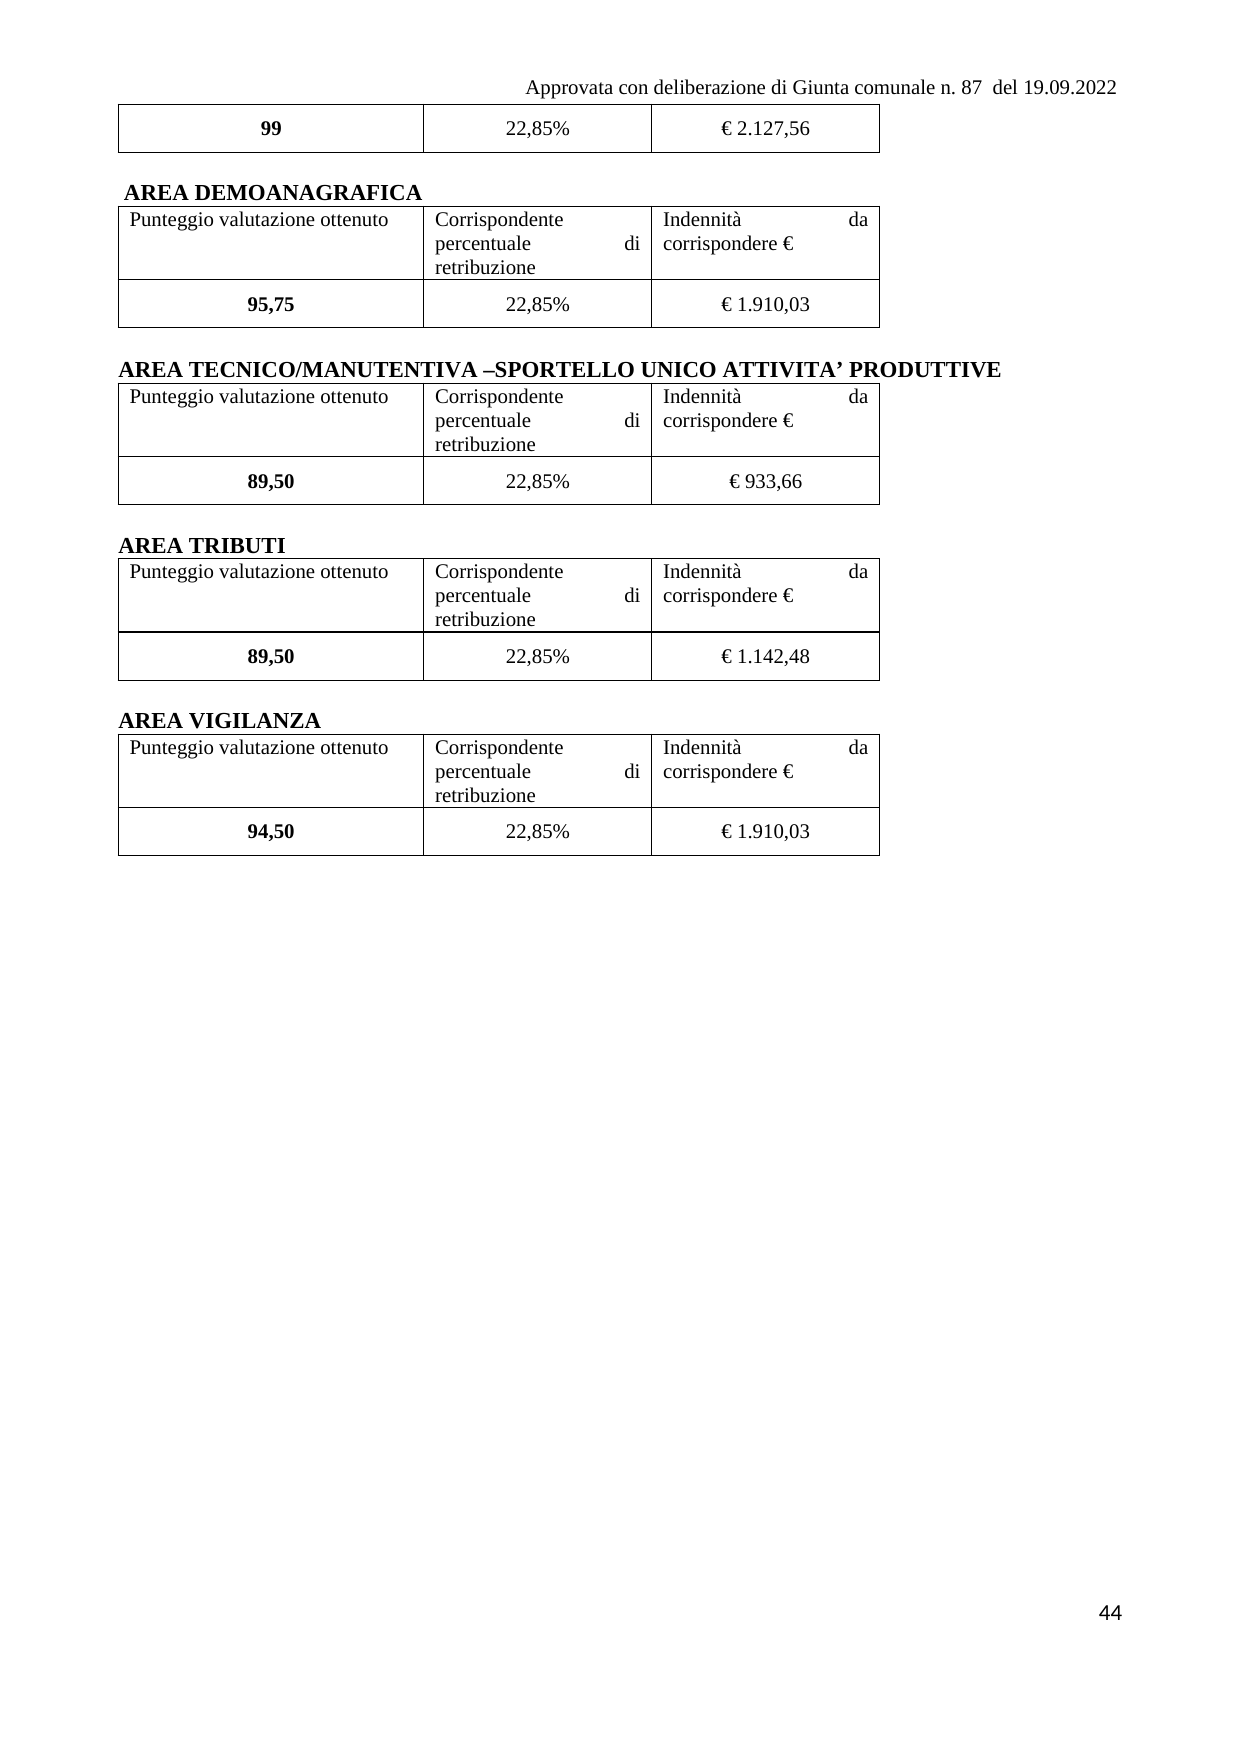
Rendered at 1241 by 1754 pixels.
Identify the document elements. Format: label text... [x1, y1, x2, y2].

table_cell € 1.142,48 [652, 633, 879, 680]
table_header Corrispondente percentuale di retribuzione [424, 559, 651, 631]
table_cell 22,85% [424, 808, 651, 855]
table_cell 89,50 [119, 457, 423, 504]
table_header Punteggio valutazione ottenuto [119, 735, 423, 807]
table_header Indennità da corrispondere € [652, 559, 879, 631]
table_header Punteggio valutazione ottenuto [119, 384, 423, 456]
text AREA TRIBUTI [118, 532, 1122, 558]
table_header Corrispondente percentuale di retribuzione [424, 735, 651, 807]
table_header Indennità da corrispondere € [652, 384, 879, 456]
text AREA TECNICO/MANUTENTIVA –SPORTELLO UNICO ATTIVITA’ PRODUTTIVE [118, 356, 1122, 383]
table_cell 89,50 [119, 633, 423, 680]
table_cell € 2.127,56 [652, 105, 879, 152]
table_cell € 933,66 [652, 457, 879, 504]
table_cell 95,75 [119, 280, 423, 327]
table_cell 99 [119, 105, 423, 152]
table_cell 22,85% [424, 280, 651, 327]
table_cell 94,50 [119, 808, 423, 855]
text AREA DEMOANAGRAFICA [118, 179, 1122, 206]
table_header Punteggio valutazione ottenuto [119, 559, 423, 631]
table_header Indennità da corrispondere € [652, 735, 879, 807]
table_cell € 1.910,03 [652, 280, 879, 327]
table_header Indennità da corrispondere € [652, 207, 879, 279]
table_header Corrispondente percentuale di retribuzione [424, 207, 651, 279]
text AREA VIGILANZA [118, 707, 1122, 733]
table_cell € 1.910,03 [652, 808, 879, 855]
table_header Corrispondente percentuale di retribuzione [424, 384, 651, 456]
table_cell 22,85% [424, 633, 651, 680]
table_cell 22,85% [424, 457, 651, 504]
table_header Punteggio valutazione ottenuto [119, 207, 423, 279]
table_cell 22,85% [424, 105, 651, 152]
